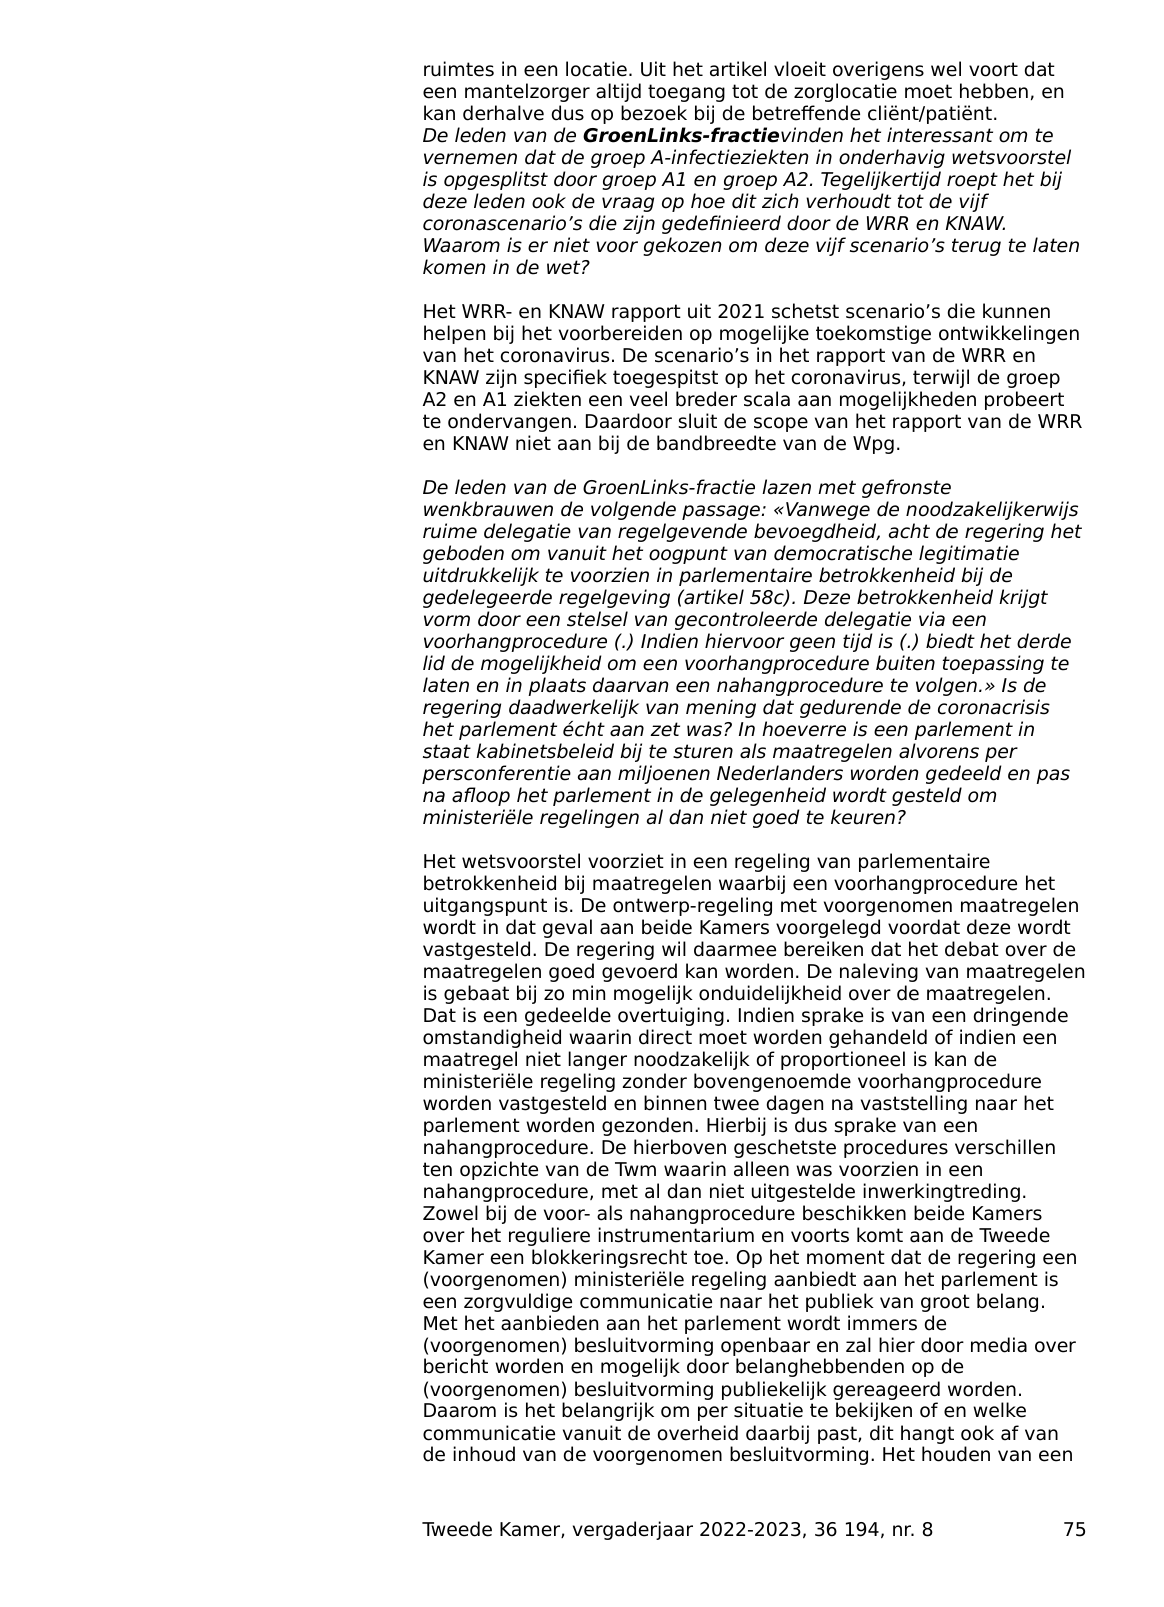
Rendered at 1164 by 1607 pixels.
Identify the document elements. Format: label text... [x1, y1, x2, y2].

text De leden van de GroenLinks-fractievinden het interessant om te vernemen dat de groep A-infectieziekten in onderhavig wetsvoorstel is opgesplitst door groep A1 en groep A2. Tegelijkertijd roept het bij deze leden ook de vraag op hoe dit zich verhoudt tot de vijf coronascenario’s die zijn gedefinieerd door de WRR en KNAW. Waarom is er niet voor gekozen om deze vijf scenario’s terug te laten komen in de wet? [422, 125, 1087, 279]
text Het WRR- en KNAW rapport uit 2021 schetst scenario’s die kunnen helpen bij het voorbereiden op mogelijke toekomstige ontwikkelingen van het coronavirus. De scenario’s in het rapport van de WRR en KNAW zijn specifiek toegespitst op het coronavirus, terwijl de groep A2 en A1 ziekten een veel breder scala aan mogelijkheden probeert te ondervangen. Daardoor sluit de scope van het rapport van de WRR en KNAW niet aan bij de bandbreedte van de Wpg. [422, 301, 1087, 455]
text ruimtes in een locatie. Uit het artikel vloeit overigens wel voort dat een mantelzorger altijd toegang tot de zorglocatie moet hebben, en kan derhalve dus op bezoek bij de betreffende cliënt/patiënt. [422, 59, 1087, 125]
text Het wetsvoorstel voorziet in een regeling van parlementaire betrokkenheid bij maatregelen waarbij een voorhangprocedure het uitgangspunt is. De ontwerp-regeling met voorgenomen maatregelen wordt in dat geval aan beide Kamers voorgelegd voordat deze wordt vastgesteld. De regering wil daarmee bereiken dat het debat over de maatregelen goed gevoerd kan worden. De naleving van maatregelen is gebaat bij zo min mogelijk onduidelijkheid over de maatregelen. Dat is een gedeelde overtuiging. Indien sprake is van een dringende omstandigheid waarin direct moet worden gehandeld of indien een maatregel niet langer noodzakelijk of proportioneel is kan de ministeriële regeling zonder bovengenoemde voorhangprocedure worden vastgesteld en binnen twee dagen na vaststelling naar het parlement worden gezonden. Hierbij is dus sprake van een nahangprocedure. De hierboven geschetste procedures verschillen ten opzichte van de Twm waarin alleen was voorzien in een nahangprocedure, met al dan niet uitgestelde inwerkingtreding. Zowel bij de voor- als nahangprocedure beschikken beide Kamers over het reguliere instrumentarium en voorts komt aan de Tweede Kamer een blokkeringsrecht toe. Op het moment dat de regering een (voorgenomen) ministeriële regeling aanbiedt aan het parlement is een zorgvuldige communicatie naar het publiek van groot belang. Met het aanbieden aan het parlement wordt immers de (voorgenomen) besluitvorming openbaar en zal hier door media over bericht worden en mogelijk door belanghebbenden op de (voorgenomen) besluitvorming publiekelijk gereageerd worden. Daarom is het belangrijk om per situatie te bekijken of en welke communicatie vanuit de overheid daarbij past, dit hangt ook af van de inhoud van de voorgenomen besluitvorming. Het houden van een [422, 851, 1087, 1466]
text De leden van de GroenLinks-fractie lazen met gefronste wenkbrauwen de volgende passage: «Vanwege de noodzakelijkerwijs ruime delegatie van regelgevende bevoegdheid, acht de regering het geboden om vanuit het oogpunt van democratische legitimatie uitdrukkelijk te voorzien in parlementaire betrokkenheid bij de gedelegeerde regelgeving (artikel 58c). Deze betrokkenheid krijgt vorm door een stelsel van gecontroleerde delegatie via een voorhangprocedure (.) Indien hiervoor geen tijd is (.) biedt het derde lid de mogelijkheid om een voorhangprocedure buiten toepassing te laten en in plaats daarvan een nahangprocedure te volgen.» Is de regering daadwerkelijk van mening dat gedurende de coronacrisis het parlement écht aan zet was? In hoeverre is een parlement in staat kabinetsbeleid bij te sturen als maatregelen alvorens per persconferentie aan miljoenen Nederlanders worden gedeeld en pas na afloop het parlement in de gelegenheid wordt gesteld om ministeriële regelingen al dan niet goed te keuren? [422, 477, 1087, 829]
